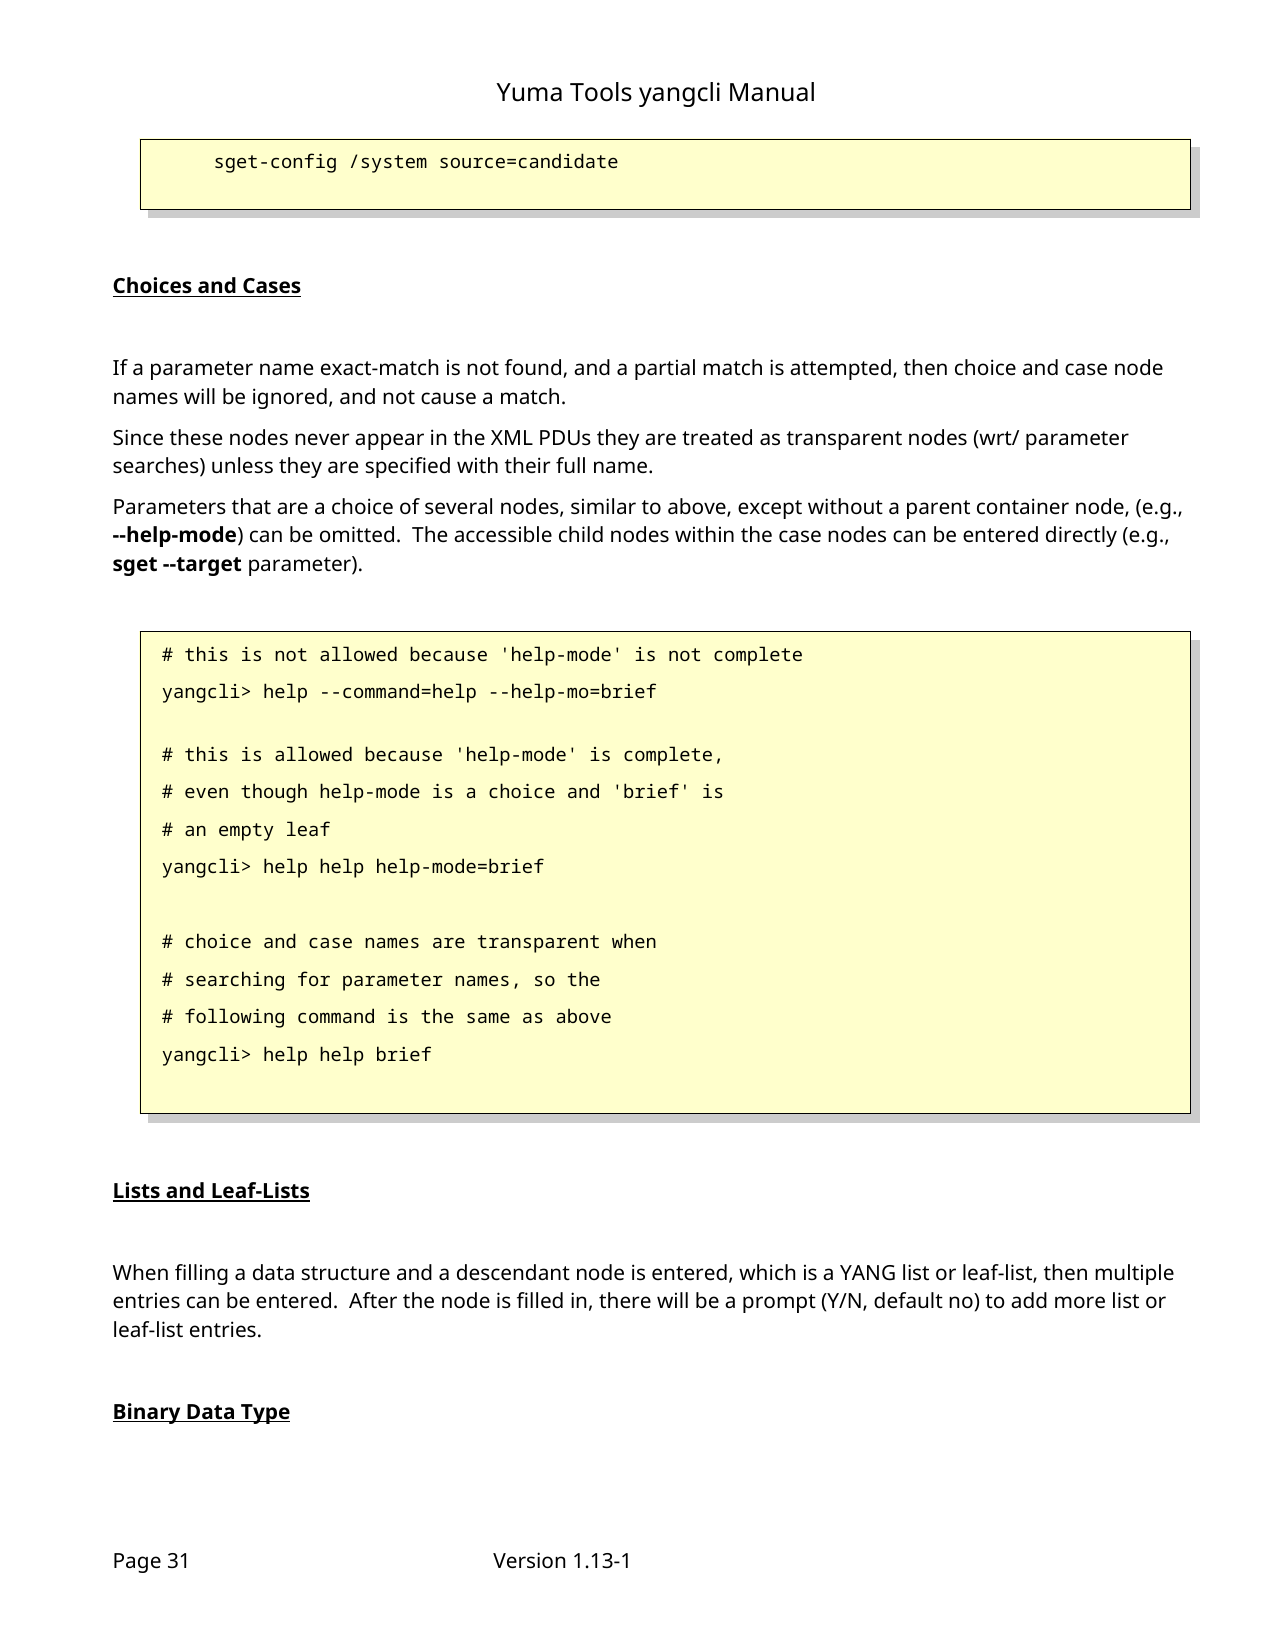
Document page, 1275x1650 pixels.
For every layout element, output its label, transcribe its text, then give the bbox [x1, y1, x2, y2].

text # choice and case names are transparent when [141, 919, 1190, 954]
text # searching for parameter names, so the [141, 956, 1190, 992]
text sget-config /system source=candidate [141, 140, 1190, 209]
text # this is not allowed because 'help-mode' is not complete [141, 632, 1190, 666]
text Choices and Cases [112, 271, 1200, 300]
text If a parameter name exact-match is not found, and a partial match is attempted, then choice and case node names will be ignored, and not cause a match. [112, 353, 1200, 410]
text # even though help-mode is a choice and 'brief' is [141, 769, 1190, 804]
text Lists and Leaf-Lists [112, 1176, 1200, 1205]
text Binary Data Type [112, 1397, 1200, 1425]
text # an empty leaf [141, 806, 1190, 842]
text # following command is the same as above [141, 994, 1190, 1029]
text yangcli> help --command=help --help-mo=brief [141, 668, 1190, 704]
text yangcli> help help help-mode=brief [141, 844, 1190, 879]
text # this is allowed because 'help-mode' is complete, [141, 706, 1190, 767]
text Parameters that are a choice of several nodes, similar to above, except without a parent container node, (e.g., --help-mode) can be omitted. The accessible child nodes within the case nodes can be entered directly (e.g., sget --target parameter). [112, 492, 1200, 577]
text yangcli> help help brief [141, 1031, 1190, 1067]
text Since these nodes never appear in the XML PDUs they are treated as transparent nodes (wrt/ parameter searches) unless they are specified with their full name. [112, 423, 1200, 479]
text When filling a data structure and a descendant node is entered, which is a YANG list or leaf-list, then multiple entries can be entered. After the node is filled in, there will be a prompt (Y/N, default no) to add more list or leaf-list entries. [112, 1258, 1200, 1343]
